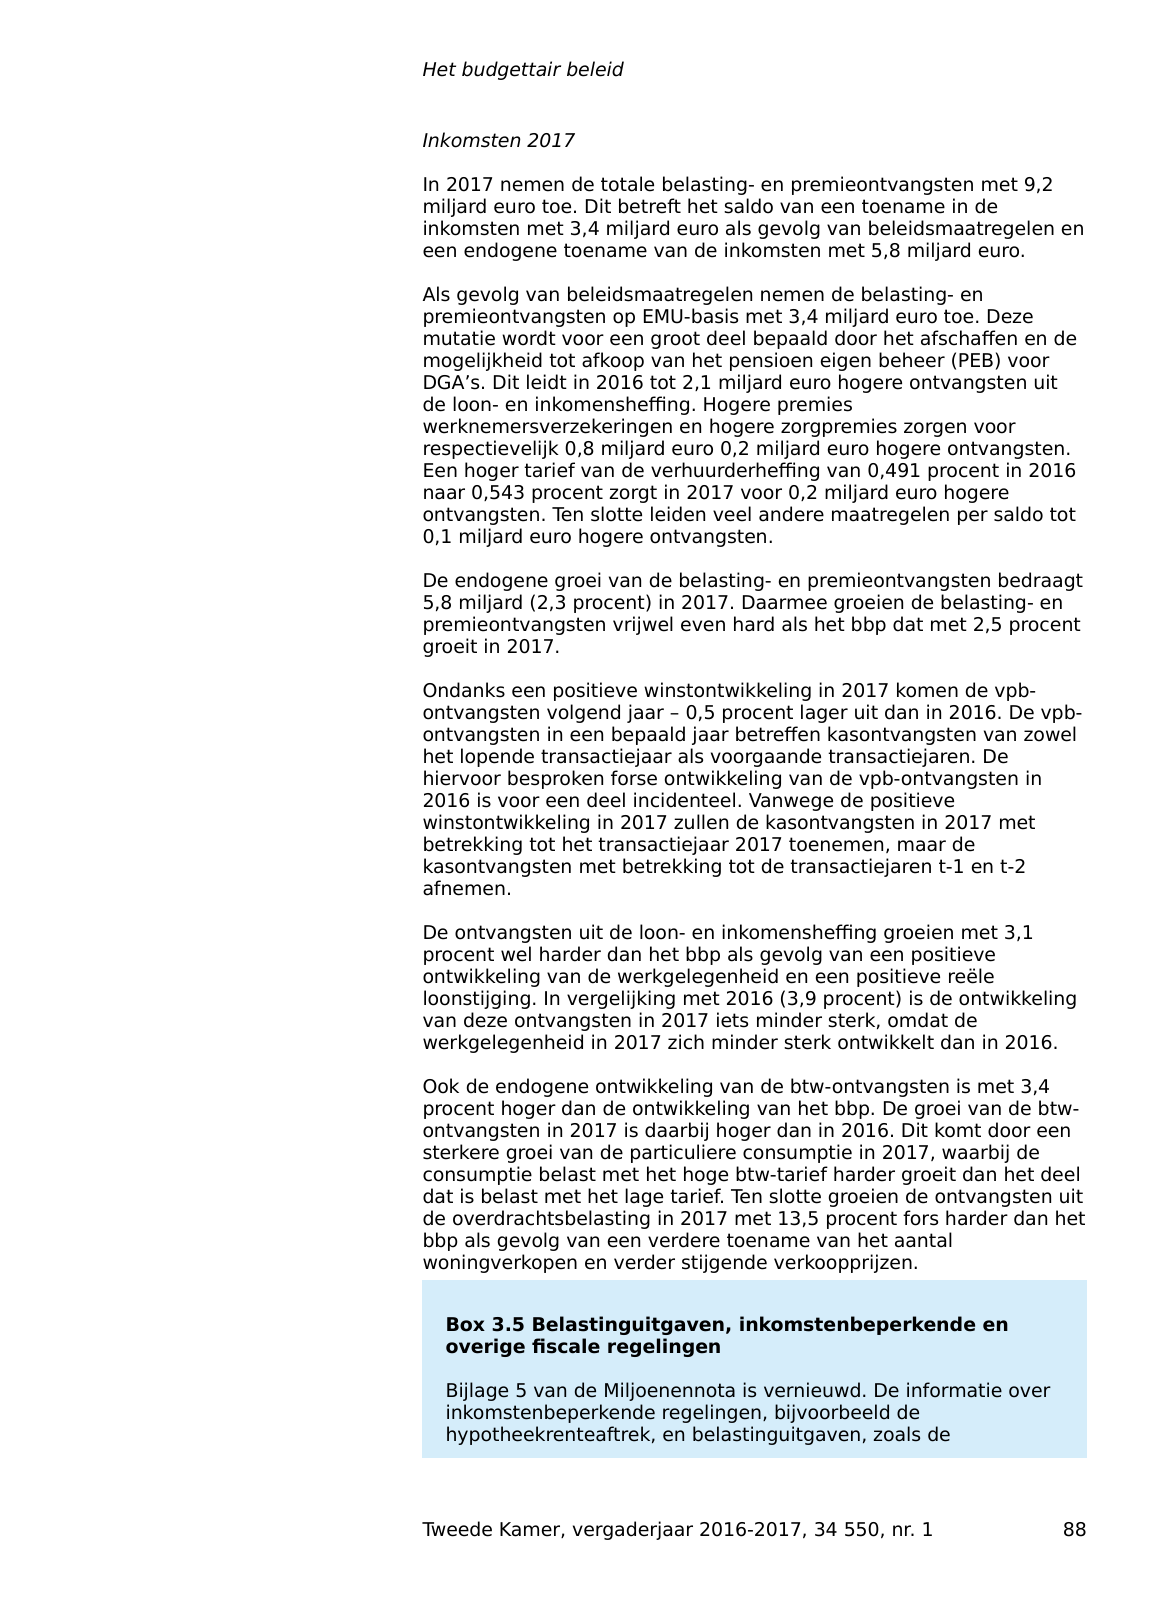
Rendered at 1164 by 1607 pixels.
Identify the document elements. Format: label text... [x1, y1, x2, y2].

text De endogene groei van de belasting- en premieontvangsten bedraagt 5,8 miljard (2,3 procent) in 2017. Daarmee groeien de belasting- en premieontvangsten vrijwel even hard als het bbp dat met 2,5 procent groeit in 2017. [422, 570, 1087, 658]
text Ondanks een positieve winstontwikkeling in 2017 komen de vpb-ontvangsten volgend jaar – 0,5 procent lager uit dan in 2016. De vpb-ontvangsten in een bepaald jaar betreffen kasontvangsten van zowel het lopende transactiejaar als voorgaande transactiejaren. De hiervoor besproken forse ontwikkeling van de vpb-ontvangsten in 2016 is voor een deel incidenteel. Vanwege de positieve winstontwikkeling in 2017 zullen de kasontvangsten in 2017 met betrekking tot het transactiejaar 2017 toenemen, maar de kasontvangsten met betrekking tot de transactiejaren t-1 en t-2 afnemen. [422, 680, 1087, 900]
text In 2017 nemen de totale belasting- en premieontvangsten met 9,2 miljard euro toe. Dit betreft het saldo van een toename in de inkomsten met 3,4 miljard euro als gevolg van beleidsmaatregelen en een endogene toename van de inkomsten met 5,8 miljard euro. [422, 174, 1087, 262]
subtitle Inkomsten 2017 [422, 130, 1087, 152]
text De ontvangsten uit de loon- en inkomensheffing groeien met 3,1 procent wel harder dan het bbp als gevolg van een positieve ontwikkeling van de werkgelegenheid en een positieve reële loonstijging. In vergelijking met 2016 (3,9 procent) is de ontwikkeling van deze ontvangsten in 2017 iets minder sterk, omdat de werkgelegenheid in 2017 zich minder sterk ontwikkelt dan in 2016. [422, 922, 1087, 1054]
table_header Box 3.5 Belastinguitgaven, inkomstenbeperkende en overige fiscale regelingen Bijlage 5 van de Miljoenennota is vernieuwd. De informatie over inkomstenbeperkende regelingen, bijvoorbeeld de hypotheekrenteaftrek, en belastinguitgaven, zoals de [422, 1280, 1087, 1458]
text Ook de endogene ontwikkeling van de btw-ontvangsten is met 3,4 procent hoger dan de ontwikkeling van het bbp. De groei van de btw-ontvangsten in 2017 is daarbij hoger dan in 2016. Dit komt door een sterkere groei van de particuliere consumptie in 2017, waarbij de consumptie belast met het hoge btw-tarief harder groeit dan het deel dat is belast met het lage tarief. Ten slotte groeien de ontvangsten uit de overdrachtsbelasting in 2017 met 13,5 procent fors harder dan het bbp als gevolg van een verdere toename van het aantal woningverkopen en verder stijgende verkoopprijzen. [422, 1076, 1087, 1274]
text Als gevolg van beleidsmaatregelen nemen de belasting- en premieontvangsten op EMU-basis met 3,4 miljard euro toe. Deze mutatie wordt voor een groot deel bepaald door het afschaffen en de mogelijkheid tot afkoop van het pensioen eigen beheer (PEB) voor DGA’s. Dit leidt in 2016 tot 2,1 miljard euro hogere ontvangsten uit de loon- en inkomensheffing. Hogere premies werknemersverzekeringen en hogere zorgpremies zorgen voor respectievelijk 0,8 miljard euro 0,2 miljard euro hogere ontvangsten. Een hoger tarief van de verhuurderheffing van 0,491 procent in 2016 naar 0,543 procent zorgt in 2017 voor 0,2 miljard euro hogere ontvangsten. Ten slotte leiden veel andere maatregelen per saldo tot 0,1 miljard euro hogere ontvangsten. [422, 284, 1087, 548]
